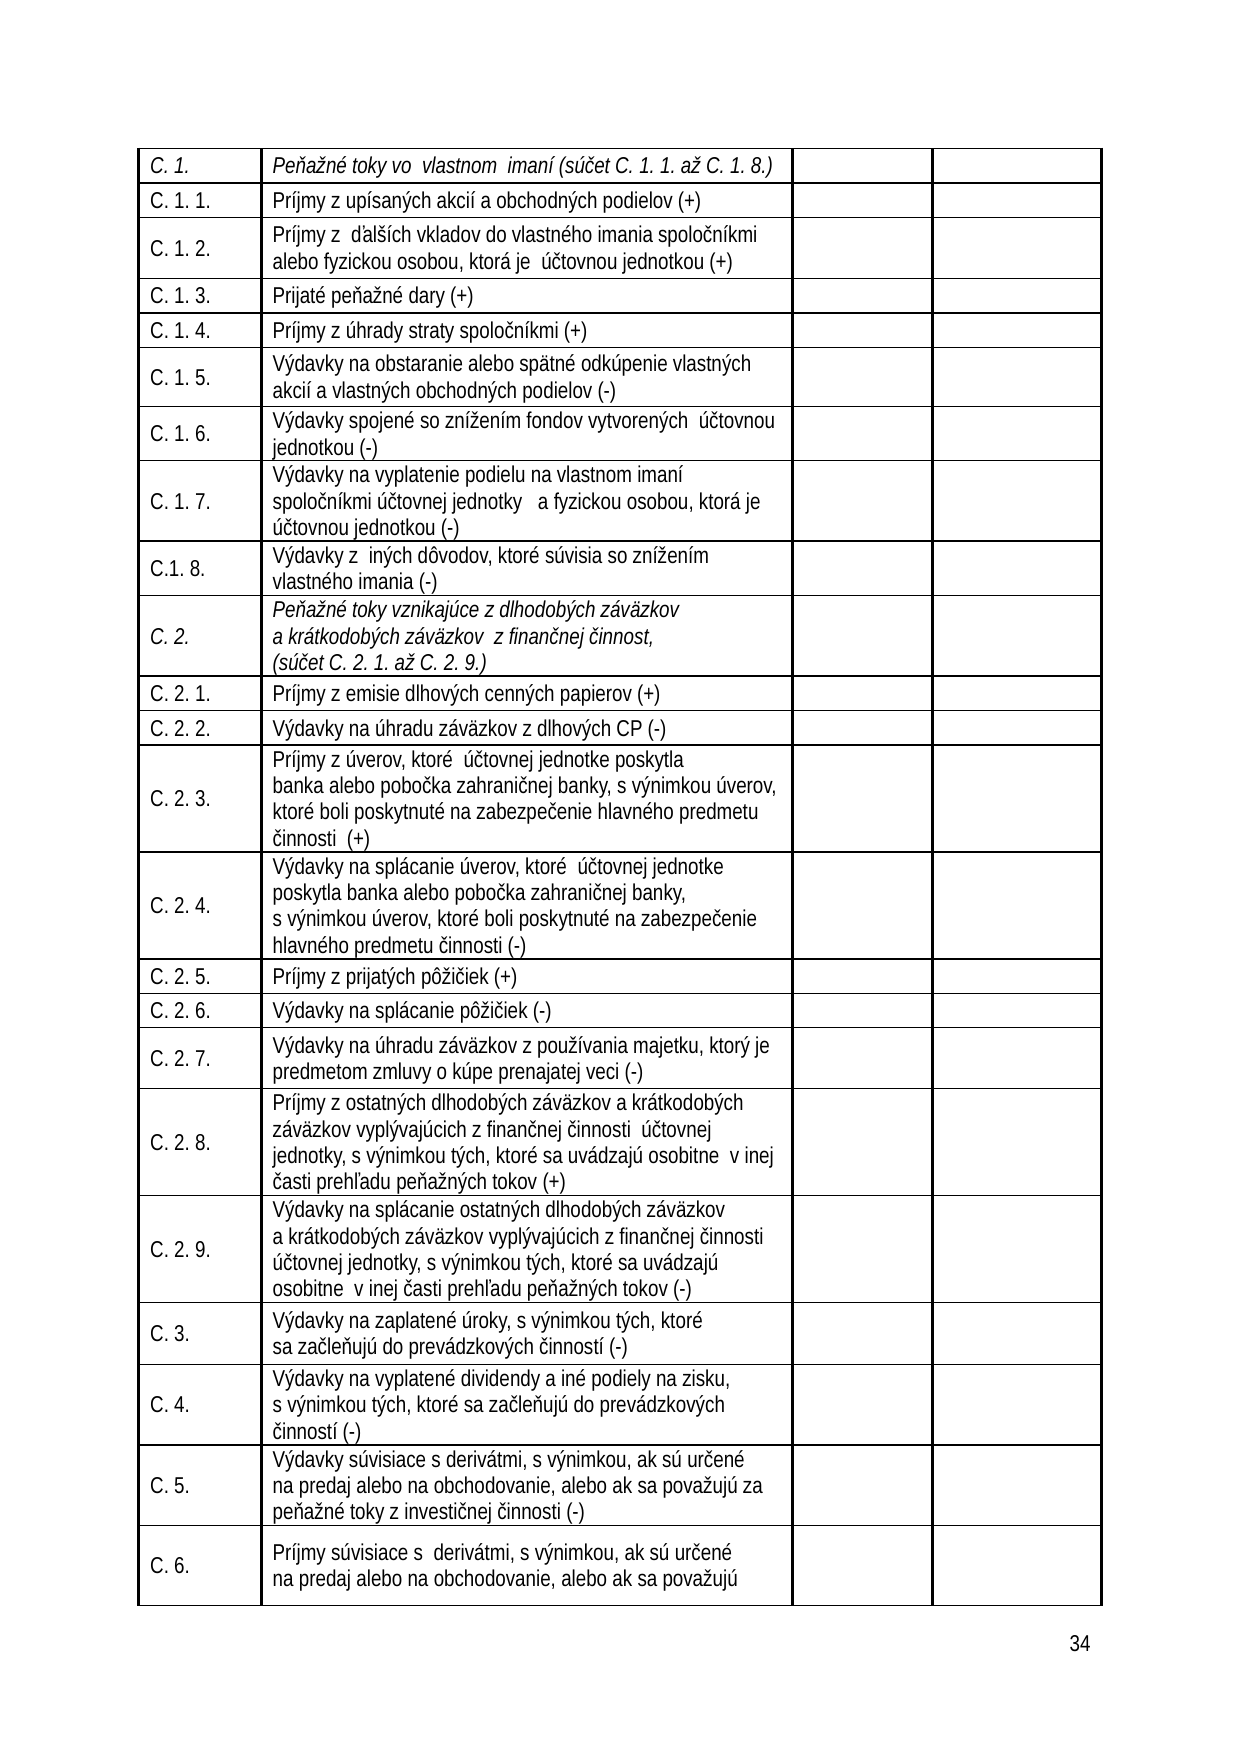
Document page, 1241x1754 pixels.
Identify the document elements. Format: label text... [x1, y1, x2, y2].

table_cell Výdavky súvisiace s derivátmi, s výnimkou, ak sú určené na predaj alebo na obchodovanie, alebo ak sa považujú za peňažné toky z investičnej činnosti (-) [263, 1446, 791, 1525]
table_cell [934, 1089, 1100, 1195]
table_cell [794, 711, 931, 744]
table_cell [934, 1028, 1100, 1088]
table_cell C. 1. 2. [140, 218, 260, 278]
table_cell [794, 1089, 931, 1195]
table_cell [794, 407, 931, 460]
table_cell [794, 1303, 931, 1363]
table_cell C. 1. 3. [140, 279, 260, 312]
table_cell C. 2. 3. [140, 746, 260, 851]
table_cell [934, 1196, 1100, 1302]
table_cell [794, 1446, 931, 1525]
table_cell [934, 542, 1100, 595]
table_cell [934, 711, 1100, 744]
table_cell Výdavky z iných dôvodov, ktoré súvisia so znížením vlastného imania (-) [263, 542, 791, 595]
table_cell C.1. 8. [140, 542, 260, 595]
table_cell Výdavky na zaplatené úroky, s výnimkou tých, ktoré sa začleňujú do prevádzkových činností (-) [263, 1303, 791, 1363]
table_cell [794, 960, 931, 992]
table_cell C. 1. 5. [140, 348, 260, 406]
table_cell C. 4. [140, 1365, 260, 1444]
table_cell C. 2. [140, 596, 260, 675]
table_cell [794, 149, 931, 182]
table_cell Výdavky na splácanie úverov, ktoré účtovnej jednotke poskytla banka alebo pobočka zahraničnej banky, s výnimkou úverov, ktoré boli poskytnuté na zabezpečenie hlavného predmetu činnosti (-) [263, 853, 791, 958]
table_cell [794, 853, 931, 958]
table_cell [934, 1526, 1100, 1604]
table_cell C. 1. 6. [140, 407, 260, 460]
table_cell [934, 596, 1100, 675]
table_cell Prijaté peňažné dary (+) [263, 279, 791, 312]
table_cell C. 2. 9. [140, 1196, 260, 1302]
table_cell Výdavky na vyplatené dividendy a iné podiely na zisku, s výnimkou tých, ktoré sa začleňujú do prevádzkových činností (-) [263, 1365, 791, 1444]
table_cell [934, 348, 1100, 406]
table_cell [934, 407, 1100, 460]
table_cell C. 1. 4. [140, 314, 260, 346]
table_cell [934, 677, 1100, 710]
table_cell [794, 1196, 931, 1302]
table_cell C. 6. [140, 1526, 260, 1604]
table_cell Príjmy z upísaných akcií a obchodných podielov (+) [263, 184, 791, 216]
table_cell C. 3. [140, 1303, 260, 1363]
table_cell Výdavky spojené so znížením fondov vytvorených účtovnou jednotkou (-) [263, 407, 791, 460]
table_cell [934, 1303, 1100, 1363]
table_cell C. 1. 1. [140, 184, 260, 216]
table_cell Výdavky na splácanie pôžičiek (-) [263, 994, 791, 1027]
table_cell [934, 960, 1100, 992]
table_cell Výdavky na splácanie ostatných dlhodobých záväzkov a krátkodobých záväzkov vyplývajúcich z finančnej činnosti účtovnej jednotky, s výnimkou tých, ktoré sa uvádzajú osobitne v inej časti prehľadu peňažných tokov (-) [263, 1196, 791, 1302]
table_cell C. 2. 1. [140, 677, 260, 710]
table_cell Peňažné toky vo vlastnom imaní (súčet C. 1. 1. až C. 1. 8.) [263, 149, 791, 182]
table_cell [794, 1365, 931, 1444]
table_cell C. 2. 5. [140, 960, 260, 992]
table_cell [934, 314, 1100, 346]
table_cell C. 2. 4. [140, 853, 260, 958]
table_cell [934, 461, 1100, 540]
table_cell Príjmy z úverov, ktoré účtovnej jednotke poskytla banka alebo pobočka zahraničnej banky, s výnimkou úverov, ktoré boli poskytnuté na zabezpečenie hlavného predmetu činnosti (+) [263, 746, 791, 851]
table_cell [934, 994, 1100, 1027]
table_cell [934, 746, 1100, 851]
table_cell Príjmy súvisiace s derivátmi, s výnimkou, ak sú určené na predaj alebo na obchodovanie, alebo ak sa považujú [263, 1526, 791, 1604]
table_cell C. 1. 7. [140, 461, 260, 540]
table_cell Výdavky na úhradu záväzkov z používania majetku, ktorý je predmetom zmluvy o kúpe prenajatej veci (-) [263, 1028, 791, 1088]
table_cell Výdavky na úhradu záväzkov z dlhových CP (-) [263, 711, 791, 744]
table_cell [934, 853, 1100, 958]
table_cell [794, 348, 931, 406]
table_cell [934, 279, 1100, 312]
table_cell [934, 184, 1100, 216]
table_cell Príjmy z ostatných dlhodobých záväzkov a krátkodobých záväzkov vyplývajúcich z finančnej činnosti účtovnej jednotky, s výnimkou tých, ktoré sa uvádzajú osobitne v inej časti prehľadu peňažných tokov (+) [263, 1089, 791, 1195]
table_cell C. 2. 7. [140, 1028, 260, 1088]
table_cell [794, 279, 931, 312]
table_cell Peňažné toky vznikajúce z dlhodobých záväzkov a krátkodobých záväzkov z finančnej činnost, (súčet C. 2. 1. až C. 2. 9.) [263, 596, 791, 675]
table_cell C. 2. 2. [140, 711, 260, 744]
table_cell C. 1. [140, 149, 260, 182]
table_cell Výdavky na obstaranie alebo spätné odkúpenie vlastných akcií a vlastných obchodných podielov (-) [263, 348, 791, 406]
table_cell [934, 1446, 1100, 1525]
table_cell [794, 218, 931, 278]
table_cell Príjmy z ďalších vkladov do vlastného imania spoločníkmi alebo fyzickou osobou, ktorá je účtovnou jednotkou (+) [263, 218, 791, 278]
table_cell [934, 218, 1100, 278]
table_cell [794, 461, 931, 540]
table_cell [794, 994, 931, 1027]
table_cell [934, 1365, 1100, 1444]
table_cell C. 2. 6. [140, 994, 260, 1027]
table_cell C. 2. 8. [140, 1089, 260, 1195]
table_cell [794, 314, 931, 346]
table_cell [794, 542, 931, 595]
table_cell C. 5. [140, 1446, 260, 1525]
table_cell Príjmy z emisie dlhových cenných papierov (+) [263, 677, 791, 710]
table_cell Príjmy z prijatých pôžičiek (+) [263, 960, 791, 992]
table_cell Príjmy z úhrady straty spoločníkmi (+) [263, 314, 791, 346]
table_cell [794, 596, 931, 675]
table_cell [794, 184, 931, 216]
table_cell Výdavky na vyplatenie podielu na vlastnom imaní spoločníkmi účtovnej jednotky a fyzickou osobou, ktorá je účtovnou jednotkou (-) [263, 461, 791, 540]
table_cell [794, 677, 931, 710]
table_cell [794, 1028, 931, 1088]
table_cell [794, 746, 931, 851]
table_cell [934, 149, 1100, 182]
table_cell [794, 1526, 931, 1604]
